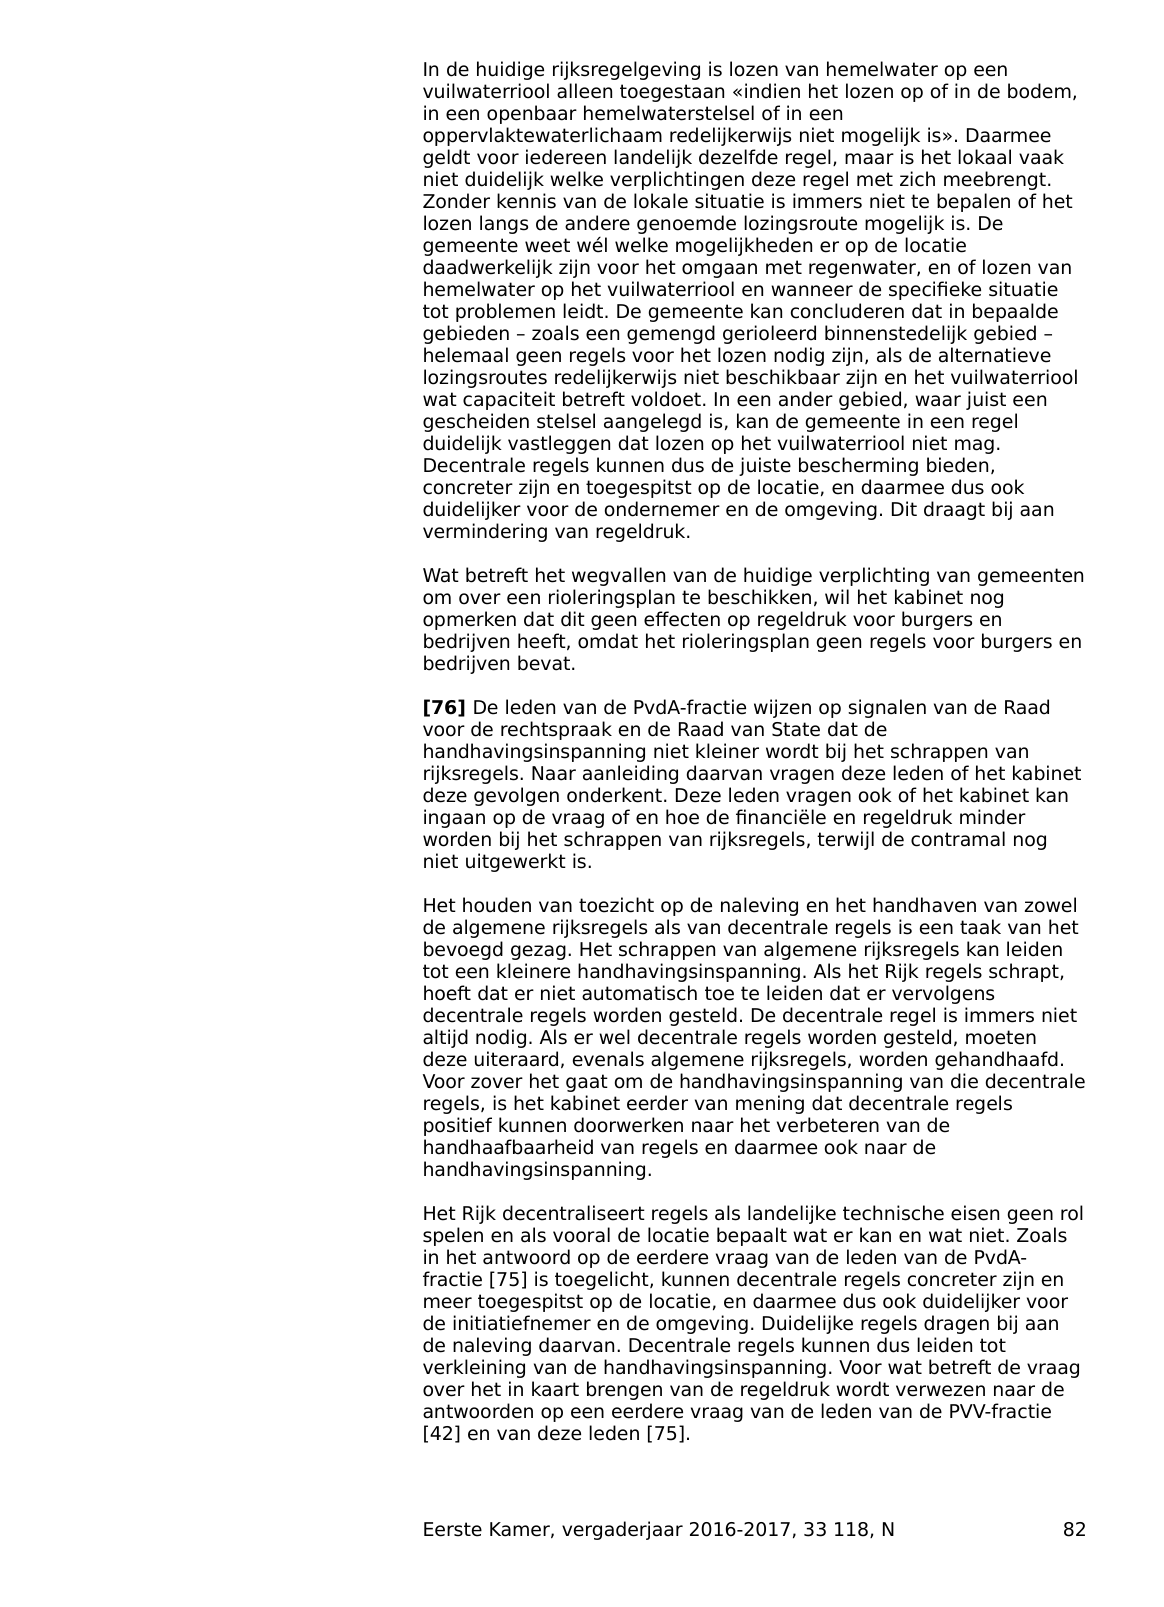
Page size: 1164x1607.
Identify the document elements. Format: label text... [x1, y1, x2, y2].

text Het houden van toezicht op de naleving en het handhaven van zowel de algemene rijksregels als van decentrale regels is een taak van het bevoegd gezag. Het schrappen van algemene rijksregels kan leiden tot een kleinere handhavingsinspanning. Als het Rijk regels schrapt, hoeft dat er niet automatisch toe te leiden dat er vervolgens decentrale regels worden gesteld. De decentrale regel is immers niet altijd nodig. Als er wel decentrale regels worden gesteld, moeten deze uiteraard, evenals algemene rijksregels, worden gehandhaafd. Voor zover het gaat om de handhavingsinspanning van die decentrale regels, is het kabinet eerder van mening dat decentrale regels positief kunnen doorwerken naar het verbeteren van de handhaafbaarheid van regels en daarmee ook naar de handhavingsinspanning. [422, 895, 1087, 1181]
text Wat betreft het wegvallen van de huidige verplichting van gemeenten om over een rioleringsplan te beschikken, wil het kabinet nog opmerken dat dit geen effecten op regeldruk voor burgers en bedrijven heeft, omdat het rioleringsplan geen regels voor burgers en bedrijven bevat. [422, 565, 1087, 675]
text [76] De leden van de PvdA-fractie wijzen op signalen van de Raad voor de rechtspraak en de Raad van State dat de handhavingsinspanning niet kleiner wordt bij het schrappen van rijksregels. Naar aanleiding daarvan vragen deze leden of het kabinet deze gevolgen onderkent. Deze leden vragen ook of het kabinet kan ingaan op de vraag of en hoe de financiële en regeldruk minder worden bij het schrappen van rijksregels, terwijl de contramal nog niet uitgewerkt is. [422, 697, 1087, 873]
text In de huidige rijksregelgeving is lozen van hemelwater op een vuilwaterriool alleen toegestaan «indien het lozen op of in de bodem, in een openbaar hemelwaterstelsel of in een oppervlaktewaterlichaam redelijkerwijs niet mogelijk is». Daarmee geldt voor iedereen landelijk dezelfde regel, maar is het lokaal vaak niet duidelijk welke verplichtingen deze regel met zich meebrengt. Zonder kennis van de lokale situatie is immers niet te bepalen of het lozen langs de andere genoemde lozingsroute mogelijk is. De gemeente weet wél welke mogelijkheden er op de locatie daadwerkelijk zijn voor het omgaan met regenwater, en of lozen van hemelwater op het vuilwaterriool en wanneer de specifieke situatie tot problemen leidt. De gemeente kan concluderen dat in bepaalde gebieden – zoals een gemengd gerioleerd binnenstedelijk gebied – helemaal geen regels voor het lozen nodig zijn, als de alternatieve lozingsroutes redelijkerwijs niet beschikbaar zijn en het vuilwaterriool wat capaciteit betreft voldoet. In een ander gebied, waar juist een gescheiden stelsel aangelegd is, kan de gemeente in een regel duidelijk vastleggen dat lozen op het vuilwaterriool niet mag. Decentrale regels kunnen dus de juiste bescherming bieden, concreter zijn en toegespitst op de locatie, en daarmee dus ook duidelijker voor de ondernemer en de omgeving. Dit draagt bij aan vermindering van regeldruk. [422, 59, 1087, 543]
text Het Rijk decentraliseert regels als landelijke technische eisen geen rol spelen en als vooral de locatie bepaalt wat er kan en wat niet. Zoals in het antwoord op de eerdere vraag van de leden van de PvdA-fractie [75] is toegelicht, kunnen decentrale regels concreter zijn en meer toegespitst op de locatie, en daarmee dus ook duidelijker voor de initiatiefnemer en de omgeving. Duidelijke regels dragen bij aan de naleving daarvan. Decentrale regels kunnen dus leiden tot verkleining van de handhavingsinspanning. Voor wat betreft de vraag over het in kaart brengen van de regeldruk wordt verwezen naar de antwoorden op een eerdere vraag van de leden van de PVV-fractie [42] en van deze leden [75]. [422, 1203, 1087, 1444]
